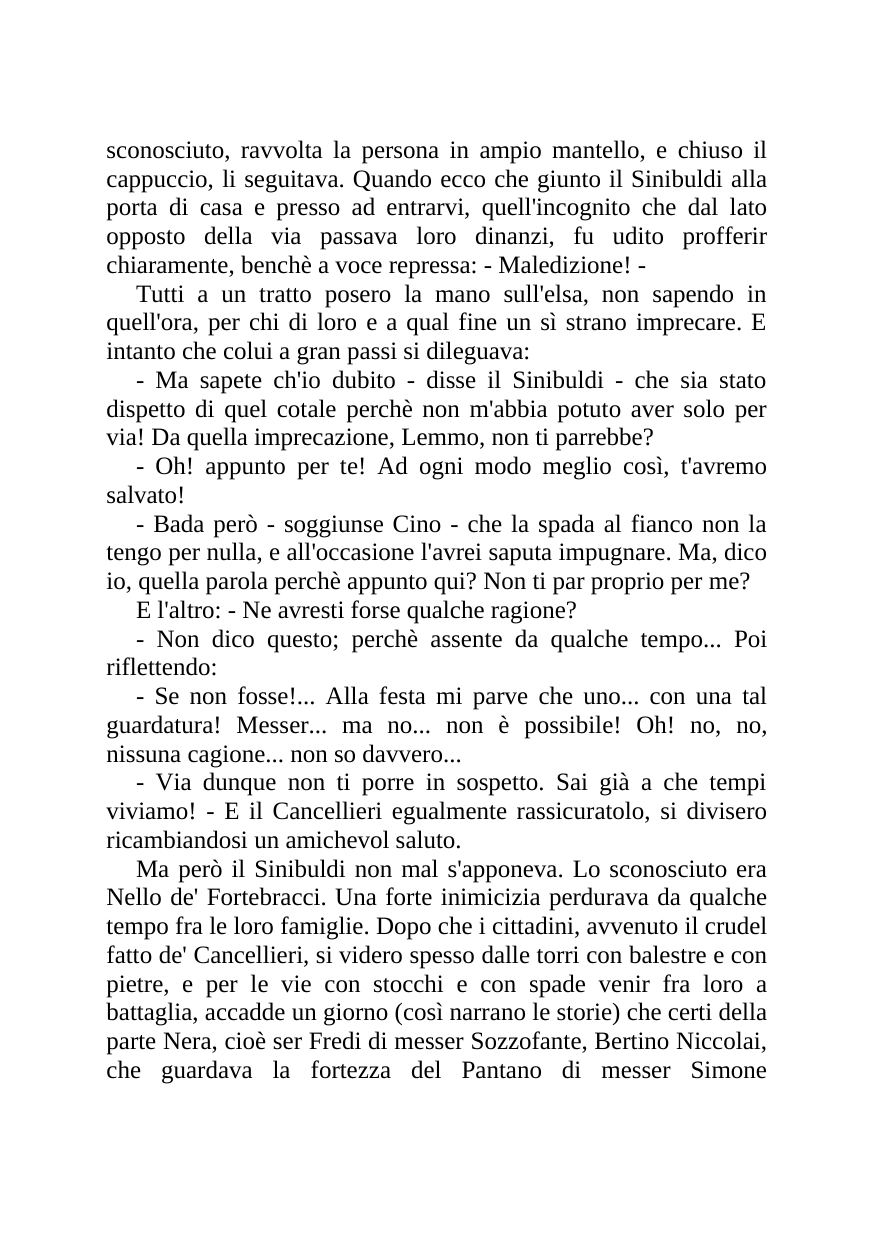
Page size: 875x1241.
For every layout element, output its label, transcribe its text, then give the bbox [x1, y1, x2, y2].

text - Oh! appunto per te! Ad ogni modo meglio così, t'avremo salvato! [106, 451, 768, 509]
text - Bada però - soggiunse Cino - che la spada al fianco non la tengo per nulla, e all'occasione l'avrei saputa impugnare. Ma, dico io, quella parola perchè appunto qui? Non ti par proprio per me? [106, 509, 768, 595]
text - Non dico questo; perchè assente da qualche tempo... Poi riflettendo: [106, 624, 768, 681]
text Tutti a un tratto posero la mano sull'elsa, non sapendo in quell'ora, per chi di loro e a qual fine un sì strano imprecare. E intanto che colui a gran passi si dileguava: [106, 279, 768, 365]
text E l'altro: - Ne avresti forse qualche ragione? [106, 595, 768, 624]
text - Se non fosse!... Alla festa mi parve che uno... con una tal guardatura! Messer... ma no... non è possibile! Oh! no, no, nissuna cagione... non so davvero... [106, 681, 768, 767]
text Ma però il Sinibuldi non mal s'apponeva. Lo sconosciuto era Nello de' Fortebracci. Una forte inimicizia perdurava da qualche tempo fra le loro famiglie. Dopo che i cittadini, avvenuto il crudel fatto de' Cancellieri, si videro spesso dalle torri con balestre e con pietre, e per le vie con stocchi e con spade venir fra loro a battaglia, accadde un giorno (così narrano le storie) che certi della parte Nera, cioè ser Fredi di messer Sozzofante, Bertino Niccolai, che guardava la fortezza del Pantano di messer Simone [106, 854, 768, 1084]
text sconosciuto, ravvolta la persona in ampio mantello, e chiuso il cappuccio, li seguitava. Quando ecco che giunto il Sinibuldi alla porta di casa e presso ad entrarvi, quell'incognito che dal lato opposto della via passava loro dinanzi, fu udito profferir chiaramente, benchè a voce repressa: - Maledizione! - [106, 135, 768, 279]
text - Via dunque non ti porre in sospetto. Sai già a che tempi viviamo! - E il Cancellieri egualmente rassicuratolo, si divisero ricambiandosi un amichevol saluto. [106, 767, 768, 854]
text - Ma sapete ch'io dubito - disse il Sinibuldi - che sia stato dispetto di quel cotale perchè non m'abbia potuto aver solo per via! Da quella imprecazione, Lemmo, non ti parrebbe? [106, 365, 768, 451]
